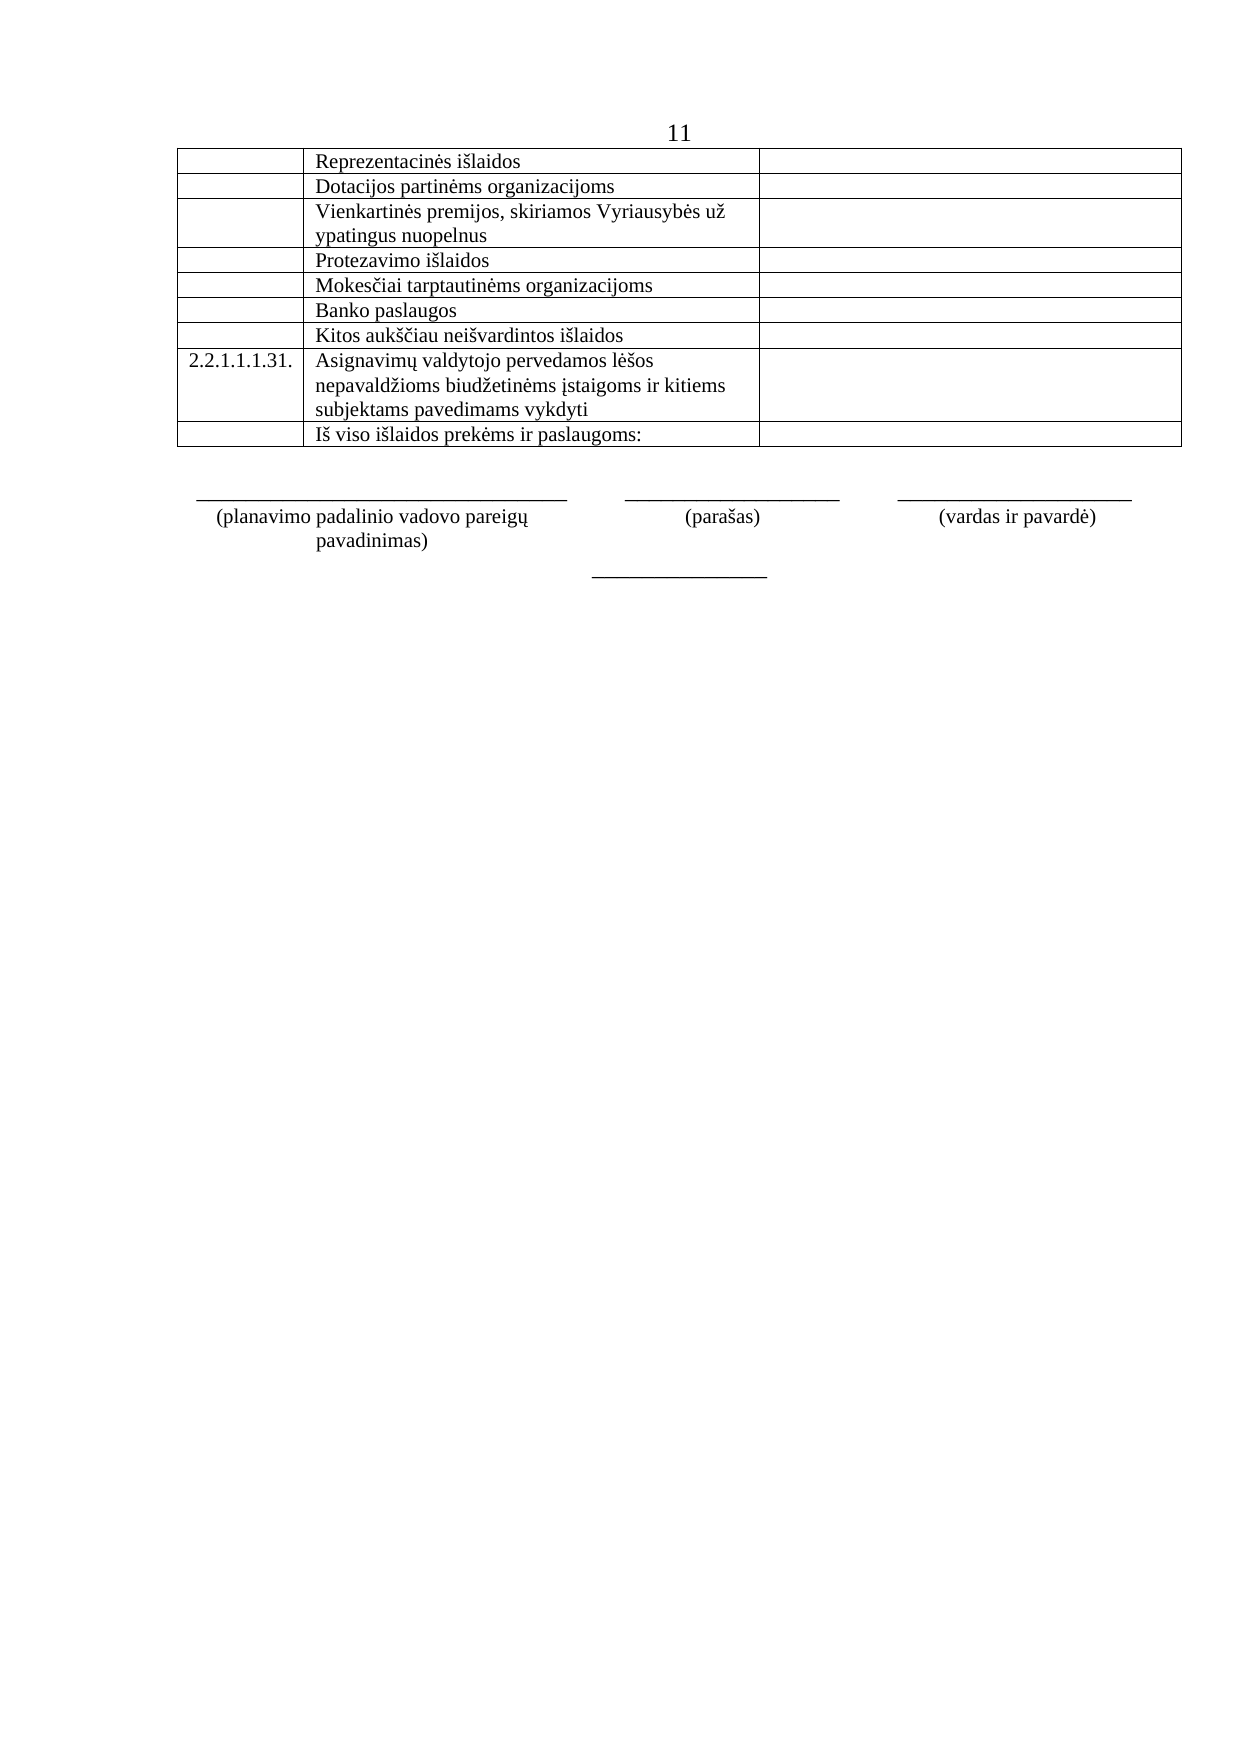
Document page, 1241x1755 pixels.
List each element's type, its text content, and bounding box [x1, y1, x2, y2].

table_cell [760, 323, 1181, 347]
text (planavimo padalinio vadovo pareigų (parašas) (vardas ir pavardė) [177, 504, 1181, 528]
table_cell [178, 273, 303, 297]
table_cell [178, 323, 303, 347]
table_cell 2.2.1.1.1.31. [178, 349, 303, 421]
table_cell [178, 199, 303, 247]
text pavadinimas) [177, 528, 1181, 552]
table_cell Iš viso išlaidos prekėms ir paslaugoms: [304, 422, 759, 446]
table_cell [760, 199, 1181, 247]
table_cell [178, 298, 303, 322]
table_cell [760, 174, 1181, 198]
table_cell [178, 248, 303, 272]
table_cell Asignavimų valdytojo pervedamos lėšos nepavaldžioms biudžetinėms įstaigoms ir kitiems subjektams pavedimams vykdyti [304, 349, 759, 421]
table_cell [178, 149, 303, 173]
table_cell Mokesčiai tarptautinėms organizacijoms [304, 273, 759, 297]
table_cell Vienkartinės premijos, skiriamos Vyriausybės už ypatingus nuopelnus [304, 199, 759, 247]
table_cell [178, 422, 303, 446]
table_cell [178, 174, 303, 198]
table_cell Kitos aukščiau neišvardintos išlaidos [304, 323, 759, 347]
table_cell [760, 273, 1181, 297]
table_cell [760, 422, 1181, 446]
table_cell Dotacijos partinėms organizacijoms [304, 174, 759, 198]
table_cell Reprezentacinės išlaidos [304, 149, 759, 173]
text ______________ [177, 552, 1181, 581]
table_cell Protezavimo išlaidos [304, 248, 759, 272]
table_cell [760, 248, 1181, 272]
table_cell [760, 298, 1181, 322]
table_cell [760, 349, 1181, 421]
table_cell Banko paslaugos [304, 298, 759, 322]
table_cell [760, 149, 1181, 173]
